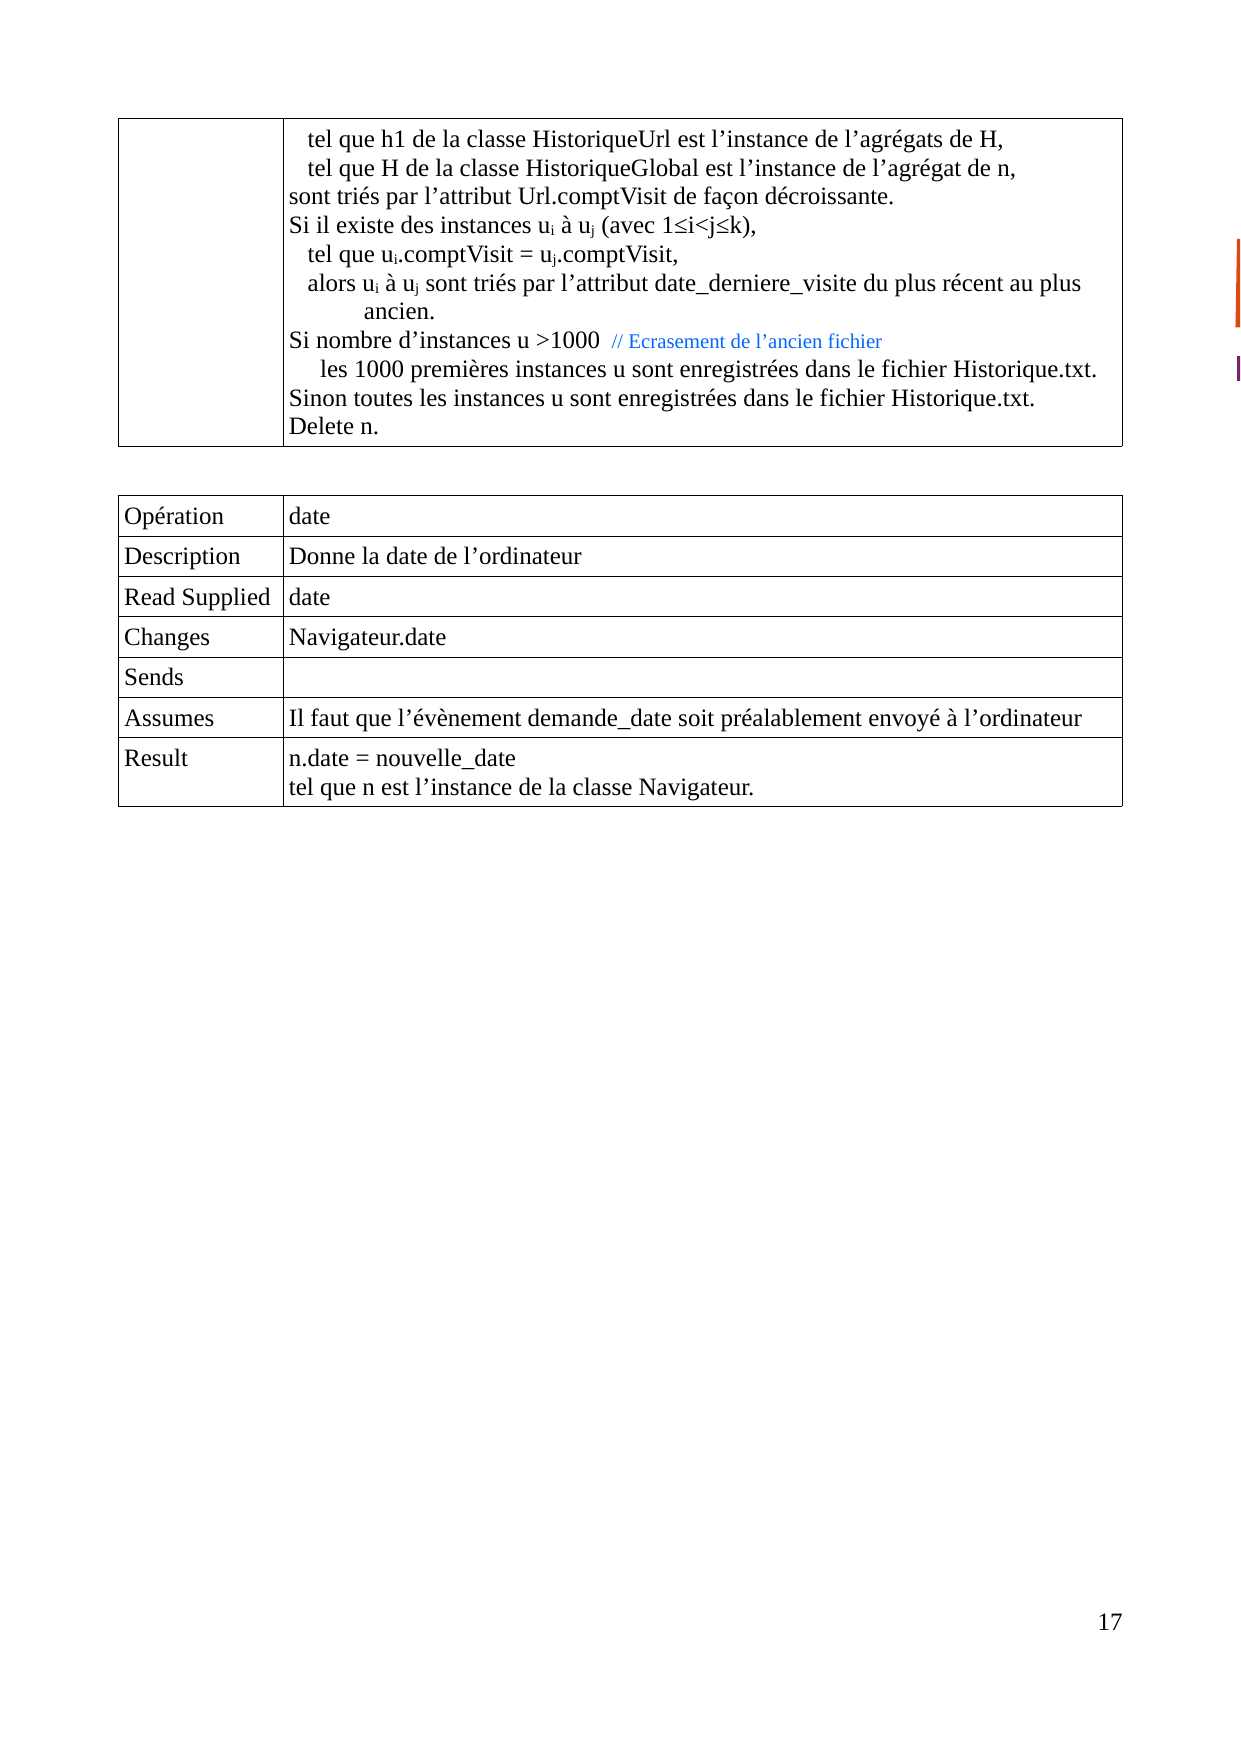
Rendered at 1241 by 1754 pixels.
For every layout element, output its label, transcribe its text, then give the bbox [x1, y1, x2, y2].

table_cell Result [119, 738, 283, 806]
table_cell [284, 658, 1122, 697]
table_cell tel que h1 de la classe HistoriqueUrl est l’instance de l’agrégats de H, tel que H de la classe HistoriqueGlobal est l’instance de l’agrégat de n, sont triés par l’attribut Url.comptVisit de façon décroissante. Si il existe des instances ui à uj (avec 1≤i<j≤k), tel que ui.comptVisit = uj.comptVisit, alors ui à uj sont triés par l’attribut date_derniere_visite du plus récent au plus ancien. Si nombre d’instances u >1000 // Ecrasement de l’ancien fichier les 1000 premières instances u sont enregistrées dans le fichier Historique.txt. Sinon toutes les instances u sont enregistrées dans le fichier Historique.txt. Delete n. [284, 119, 1122, 446]
table_cell date [284, 577, 1122, 616]
table_cell Read Supplied [119, 577, 283, 616]
table_cell Il faut que l’évènement demande_date soit préalablement envoyé à l’ordinateur [284, 698, 1122, 737]
table_header date [284, 496, 1122, 536]
table_cell Sends [119, 658, 283, 697]
table_cell Navigateur.date [284, 617, 1122, 657]
table_cell Changes [119, 617, 283, 657]
table_cell Assumes [119, 698, 283, 737]
table_cell n.date = nouvelle_date tel que n est l’instance de la classe Navigateur. [284, 738, 1122, 806]
table_cell Description [119, 537, 283, 576]
table_cell Donne la date de l’ordinateur [284, 537, 1122, 576]
table_header Opération [119, 496, 283, 536]
table_cell [119, 119, 283, 446]
